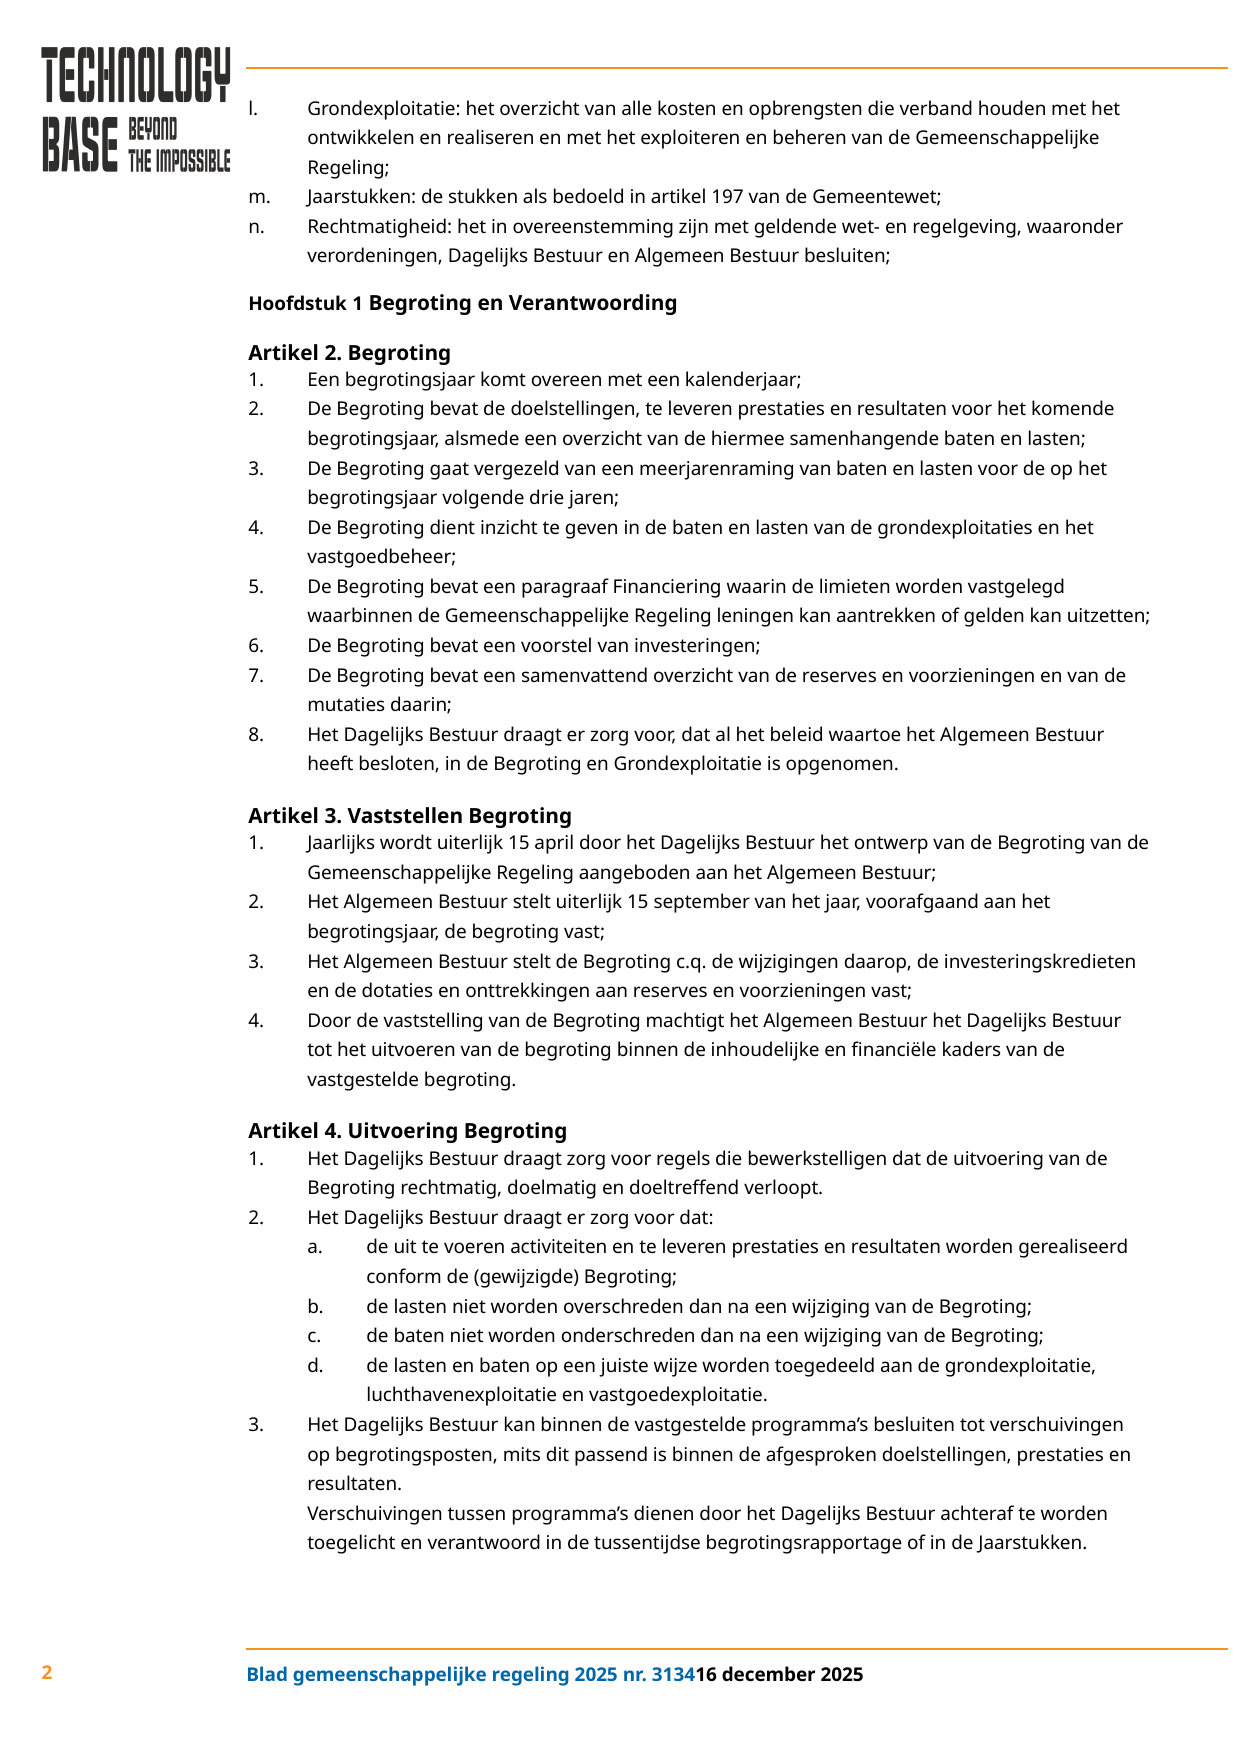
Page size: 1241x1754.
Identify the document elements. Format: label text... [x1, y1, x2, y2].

list De Begroting bevat een paragraaf Financiering waarin de limieten worden vastgelegd waarbinnen de Gemeenschappelijke Regeling leningen kan aantrekken of gelden kan uitzetten; [248, 573, 1152, 628]
list de baten niet worden onderschreden dan na een wijziging van de Begroting; [307, 1322, 1152, 1348]
text Hoofdstuk 1 Begroting en Verantwoording [248, 288, 1152, 317]
picture [41, 47, 231, 172]
list Jaarstukken: de stukken als bedoeld in artikel 197 van de Gemeentewet; [248, 183, 1152, 209]
list Het Dagelijks Bestuur draagt zorg voor regels die bewerkstelligen dat de uitvoering van de Begroting rechtmatig, doelmatig en doeltreffend verloopt. [248, 1145, 1152, 1200]
list De Begroting gaat vergezeld van een meerjarenraming van baten en lasten voor de op het begrotingsjaar volgende drie jaren; [248, 455, 1152, 510]
list De Begroting bevat de doelstellingen, te leveren prestaties en resultaten voor het komende begrotingsjaar, alsmede een overzicht van de hiermee samenhangende baten en lasten; [248, 396, 1152, 451]
text Artikel 3. Vaststellen Begroting [248, 801, 1152, 829]
list Jaarlijks wordt uiterlijk 15 april door het Dagelijks Bestuur het ontwerp van de Begroting van de Gemeenschappelijke Regeling aangeboden aan het Algemeen Bestuur; [248, 829, 1152, 885]
list Het Dagelijks Bestuur draagt er zorg voor dat: [248, 1204, 1152, 1230]
list De Begroting bevat een voorstel van investeringen; [248, 632, 1152, 658]
list de uit te voeren activiteiten en te leveren prestaties en resultaten worden gerealiseerd conform de (gewijzigde) Begroting; [307, 1234, 1152, 1289]
text Artikel 4. Uitvoering Begroting [248, 1117, 1152, 1145]
list Het Algemeen Bestuur stelt uiterlijk 15 september van het jaar, voorafgaand aan het begrotingsjaar, de begroting vast; [248, 889, 1152, 944]
list Het Dagelijks Bestuur kan binnen de vastgestelde programma’s besluiten tot verschuivingen op begrotingsposten, mits dit passend is binnen de afgesproken doelstellingen, prestaties en resultaten. [248, 1411, 1152, 1496]
list De Begroting bevat een samenvattend overzicht van de reserves en voorzieningen en van de mutaties daarin; [248, 662, 1152, 717]
list Verschuivingen tussen programma’s dienen door het Dagelijks Bestuur achteraf te worden toegelicht en verantwoord in de tussentijdse begrotingsrapportage of in de Jaarstukken. [248, 1500, 1152, 1555]
list Door de vaststelling van de Begroting machtigt het Algemeen Bestuur het Dagelijks Bestuur tot het uitvoeren van de begroting binnen de inhoudelijke en financiële kaders van de vastgestelde begroting. [248, 1007, 1152, 1092]
list Het Algemeen Bestuur stelt de Begroting c.q. de wijzigingen daarop, de investeringskredieten en de dotaties en onttrekkingen aan reserves en voorzieningen vast; [248, 948, 1152, 1003]
list De Begroting dient inzicht te geven in de baten en lasten van de grondexploitaties en het vastgoedbeheer; [248, 514, 1152, 569]
list Een begrotingsjaar komt overeen met een kalenderjaar; [248, 366, 1152, 392]
list Rechtmatigheid: het in overeenstemming zijn met geldende wet- en regelgeving, waaronder verordeningen, Dagelijks Bestuur en Algemeen Bestuur besluiten; [248, 213, 1152, 268]
text Artikel 2. Begroting [248, 338, 1152, 366]
list de lasten niet worden overschreden dan na een wijziging van de Begroting; [307, 1293, 1152, 1319]
list de lasten en baten op een juiste wijze worden toegedeeld aan de grondexploitatie, luchthavenexploitatie en vastgoedexploitatie. [307, 1352, 1152, 1407]
list Het Dagelijks Bestuur draagt er zorg voor, dat al het beleid waartoe het Algemeen Bestuur heeft besloten, in de Begroting en Grondexploitatie is opgenomen. [248, 721, 1152, 776]
list Grondexploitatie: het overzicht van alle kosten en opbrengsten die verband houden met het ontwikkelen en realiseren en met het exploiteren en beheren van de Gemeenschappelijke Regeling; [248, 95, 1152, 180]
